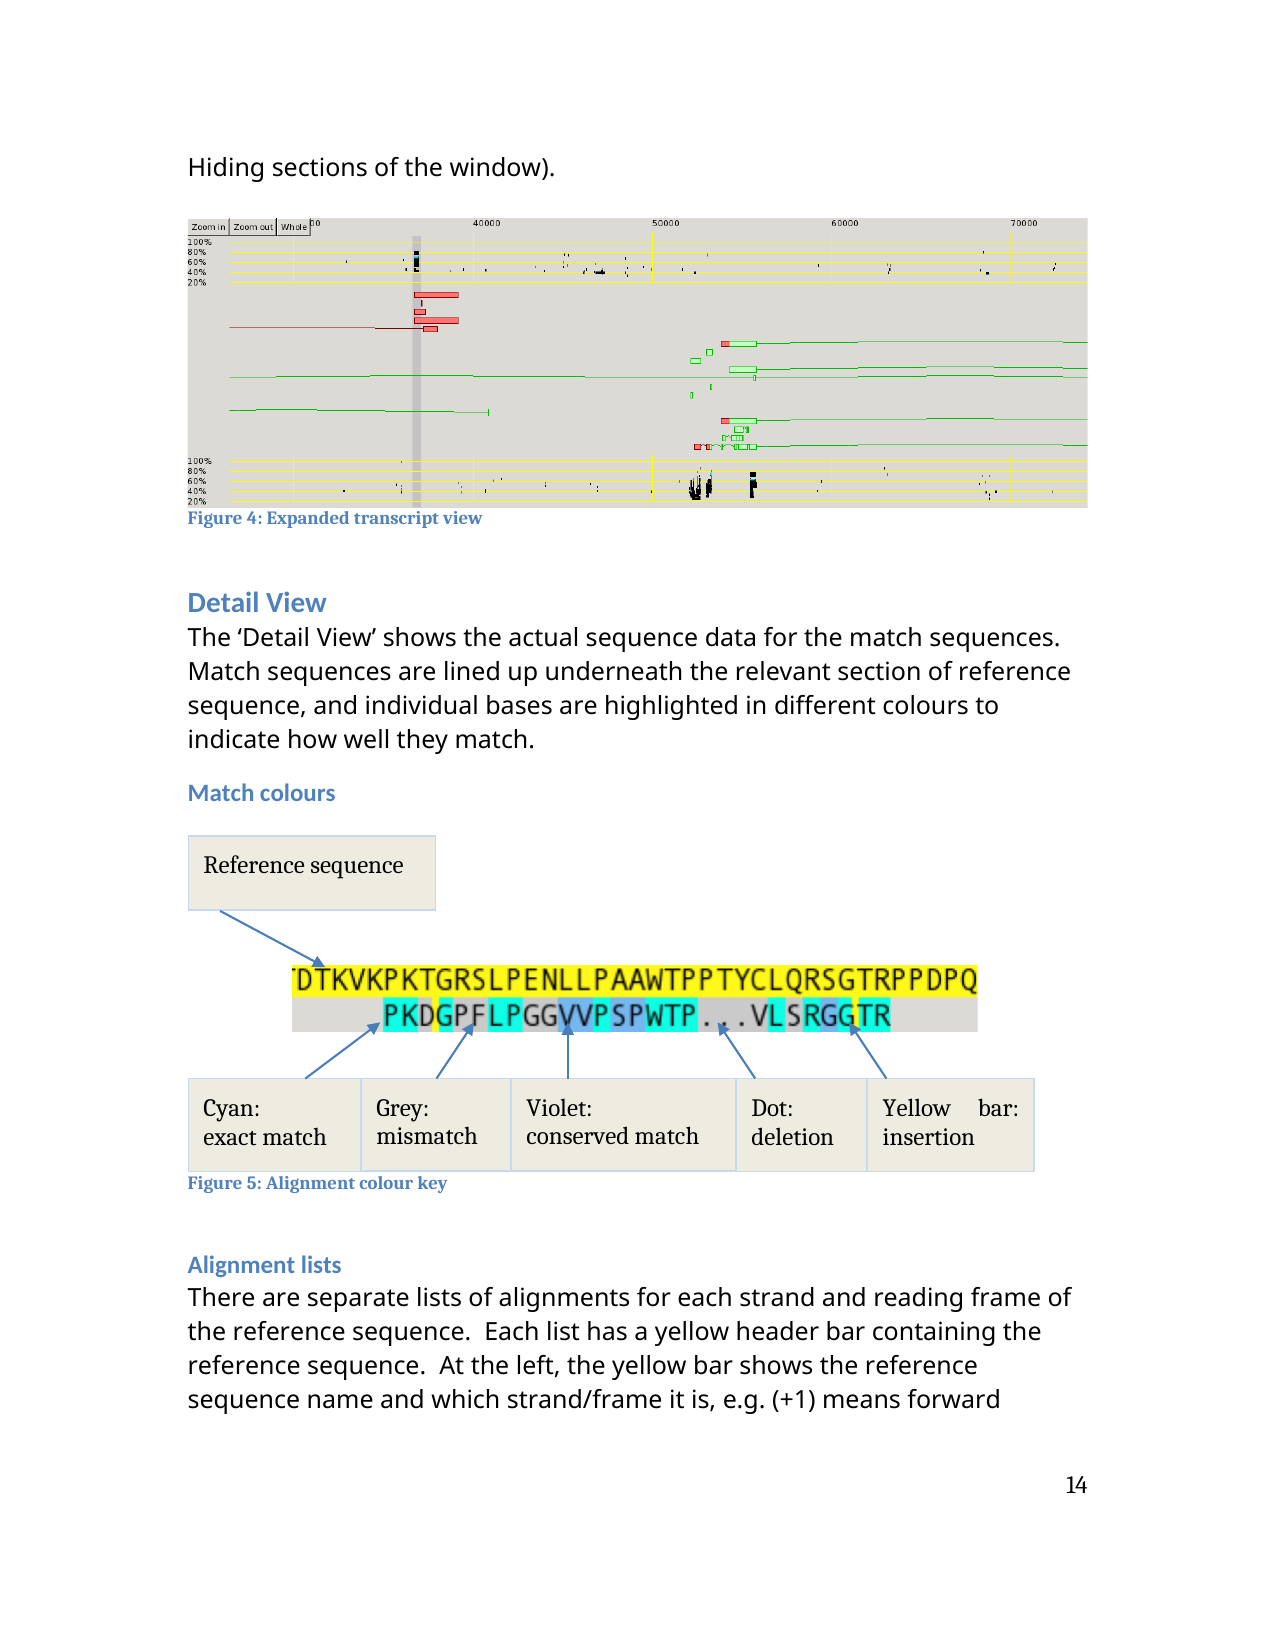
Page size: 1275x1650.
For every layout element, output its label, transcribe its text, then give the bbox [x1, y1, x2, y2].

subtitle Detail View [187, 584, 1087, 619]
subtitle Alignment lists [187, 1249, 1087, 1279]
picture [187, 218, 1088, 508]
text Figure 5: Alignment colour key [187, 836, 1035, 1194]
text There are separate lists of alignments for each strand and reading frame of the reference sequence. Each list has a yellow header bar containing the reference sequence. At the left, the yellow bar shows the reference sequence name and which strand/frame it is, e.g. (+1) means forward [187, 1279, 1087, 1416]
text Figure 4: Expanded transcript view [187, 508, 1087, 529]
text The ‘Detail View’ shows the actual sequence data for the match sequences. Match sequences are lined up underneath the relevant section of reference sequence, and individual bases are highlighted in different colours to indicate how well they match. [187, 619, 1087, 756]
subtitle Match colours [187, 777, 1087, 807]
picture [291, 965, 978, 1032]
text Hiding sections of the window). [187, 150, 1087, 184]
